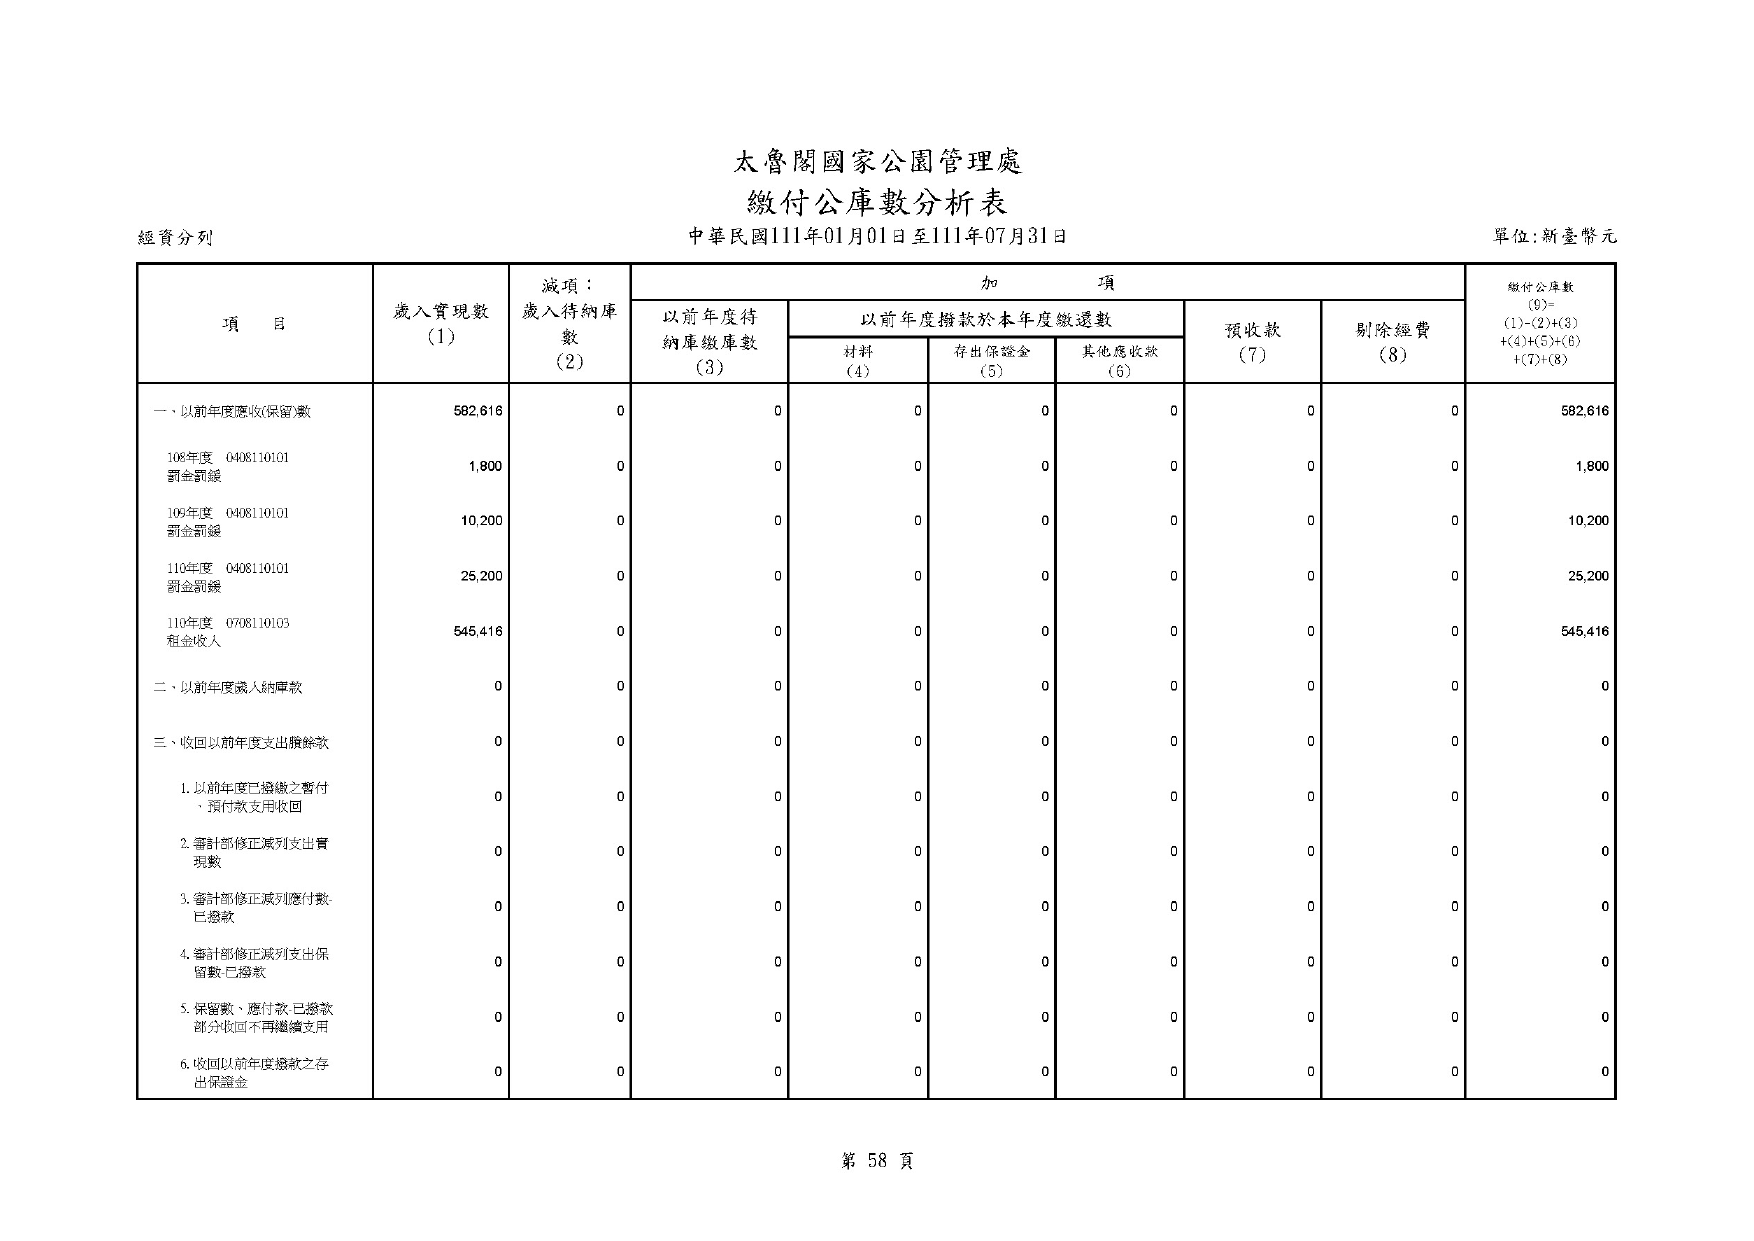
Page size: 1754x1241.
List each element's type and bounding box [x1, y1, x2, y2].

picture [59, 59, 1695, 1216]
